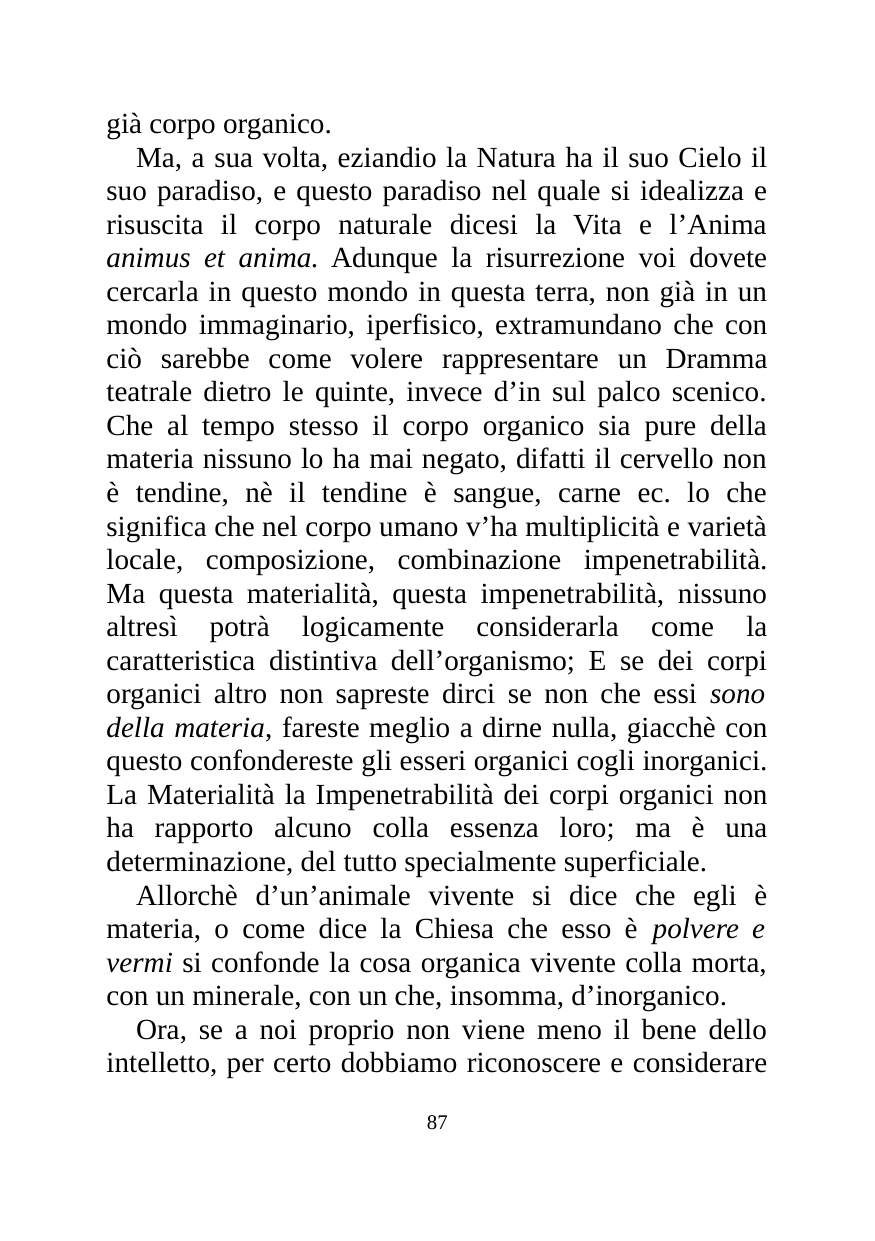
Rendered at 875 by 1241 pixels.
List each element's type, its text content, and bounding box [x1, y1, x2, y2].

text Ora, se a noi proprio non viene meno il bene dello intelletto, per certo dobbiamo riconoscere e considerare [106, 1012, 768, 1079]
text Allorchè d’un’animale vivente si dice che egli è materia, o come dice la Chiesa che esso è polvere e vermi si confonde la cosa organica vivente colla morta, con un minerale, con un che, insomma, d’inorganico. [106, 878, 768, 1012]
text già corpo organico. [106, 106, 768, 140]
text Ma, a sua volta, eziandio la Natura ha il suo Cielo il suo paradiso, e questo paradiso nel quale si idealizza e risuscita il corpo naturale dicesi la Vita e l’Anima animus et anima. Adunque la risurrezione voi dovete cercarla in questo mondo in questa terra, non già in un mondo immaginario, iperfisico, extramundano che con ciò sarebbe come volere rappresentare un Dramma teatrale dietro le quinte, invece d’in sul palco scenico. Che al tempo stesso il corpo organico sia pure della materia nissuno lo ha mai negato, difatti il cervello non è tendine, nè il tendine è sangue, carne ec. lo che significa che nel corpo umano v’ha multiplicità e varietà locale, composizione, combinazione impenetrabilità. Ma questa materialità, questa impenetrabilità, nissuno altresì potrà logicamente considerarla come la caratteristica distintiva dell’organismo; E se dei corpi organici altro non sapreste dirci se non che essi sono della materia, fareste meglio a dirne nulla, giacchè con questo confondereste gli esseri organici cogli inorganici. La Materialità la Impenetrabilità dei corpi organici non ha rapporto alcuno colla essenza loro; ma è una determinazione, del tutto specialmente superficiale. [106, 140, 768, 878]
